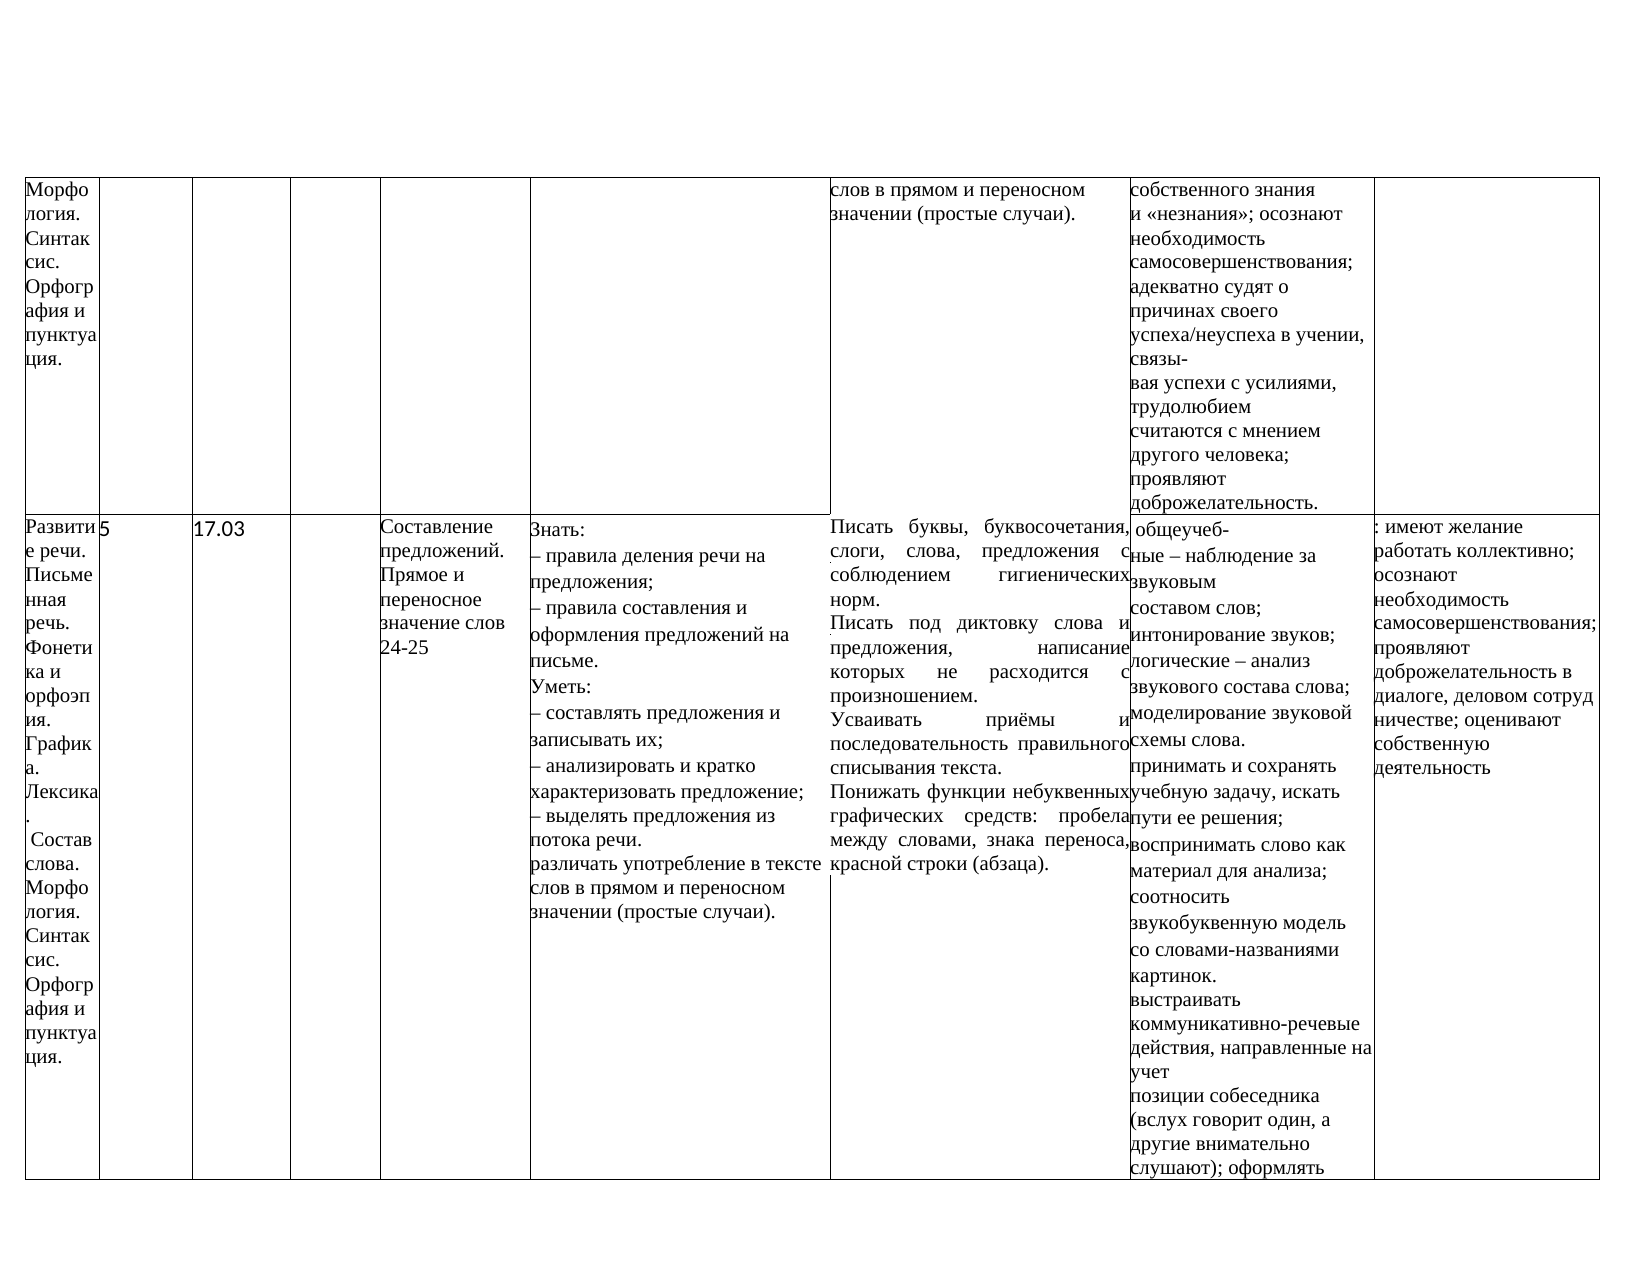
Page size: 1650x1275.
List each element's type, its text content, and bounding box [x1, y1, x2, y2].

table_cell Морфология. Синтаксис. Орфография и пунктуация. [26, 178, 99, 514]
table_cell [291, 515, 380, 1179]
table_cell 5 [100, 515, 192, 1179]
table_cell [193, 178, 290, 514]
table_cell Знать: – правила деления речи на предложения; – правила составления и оформления предложений на письме. Уметь: – составлять предложения и записывать их; – анализировать и кратко характеризовать предложение; – выделять предложения из потока речи. различать употребление в тексте слов в прямом и переносном значении (простые случаи). [531, 515, 830, 1179]
table_cell [531, 178, 830, 514]
table_cell : имеют желание работать коллективно; осознают необходимость самосовершенствования; проявляют доброжелательность в диалоге, деловом сотруд ничестве; оценивают собственную деятельность [1375, 515, 1599, 1179]
table_cell [291, 178, 380, 514]
table_cell [1600, 514, 1625, 1179]
table_cell общеучеб- ные – наблюдение за звуковым составом слов; интонирование звуков; логические – анализ звукового состава слова; моделирование звуковой схемы слова. принимать и сохранять учебную задачу, искать пути ее решения; воспринимать слово как материал для анализа; соотносить звукобуквенную модель со словами-названиями картинок. выстраивать коммуникативно-речевые действия, направленные на учет позиции собеседника (вслух говорит один, а другие внимательно слушают); оформлять [1131, 515, 1374, 1179]
table_cell [100, 178, 192, 514]
table_cell [1600, 177, 1625, 514]
table_cell собственного знания и «незнания»; осознают необходимость самосовершенствования; адекватно судят о причинах своего успеха/неуспеха в учении, связы- вая успехи с усилиями, трудолюбием считаются с мнением другого человека; проявляют доброжелательность. [1131, 178, 1374, 514]
table_cell Писать буквы, буквосочетания, слоги, слова, предложения с соблюдением гигиенических норм. Писать под диктовку слова и предложения, написание которых не расходится с произношением. Усваивать приёмы и последовательность правильного списывания текста. Понижать функции небуквенных графических средств: пробела между словами, знака переноса, красной строки (абзаца). [831, 515, 1130, 1179]
table_cell Составление предложений. Прямое и переносное значение слов 24-25 [381, 515, 530, 1179]
table_cell 17.03 [193, 515, 290, 1179]
table_cell Развитие речи. Письменная речь. Фонетика и орфоэпия. Графика. Лексика. Состав слова. Морфология. Синтаксис. Орфография и пунктуация. [26, 515, 99, 1179]
table_cell слов в прямом и переносном значении (простые случаи). [831, 178, 1130, 514]
table_cell [1375, 178, 1599, 514]
table_cell [381, 178, 530, 514]
